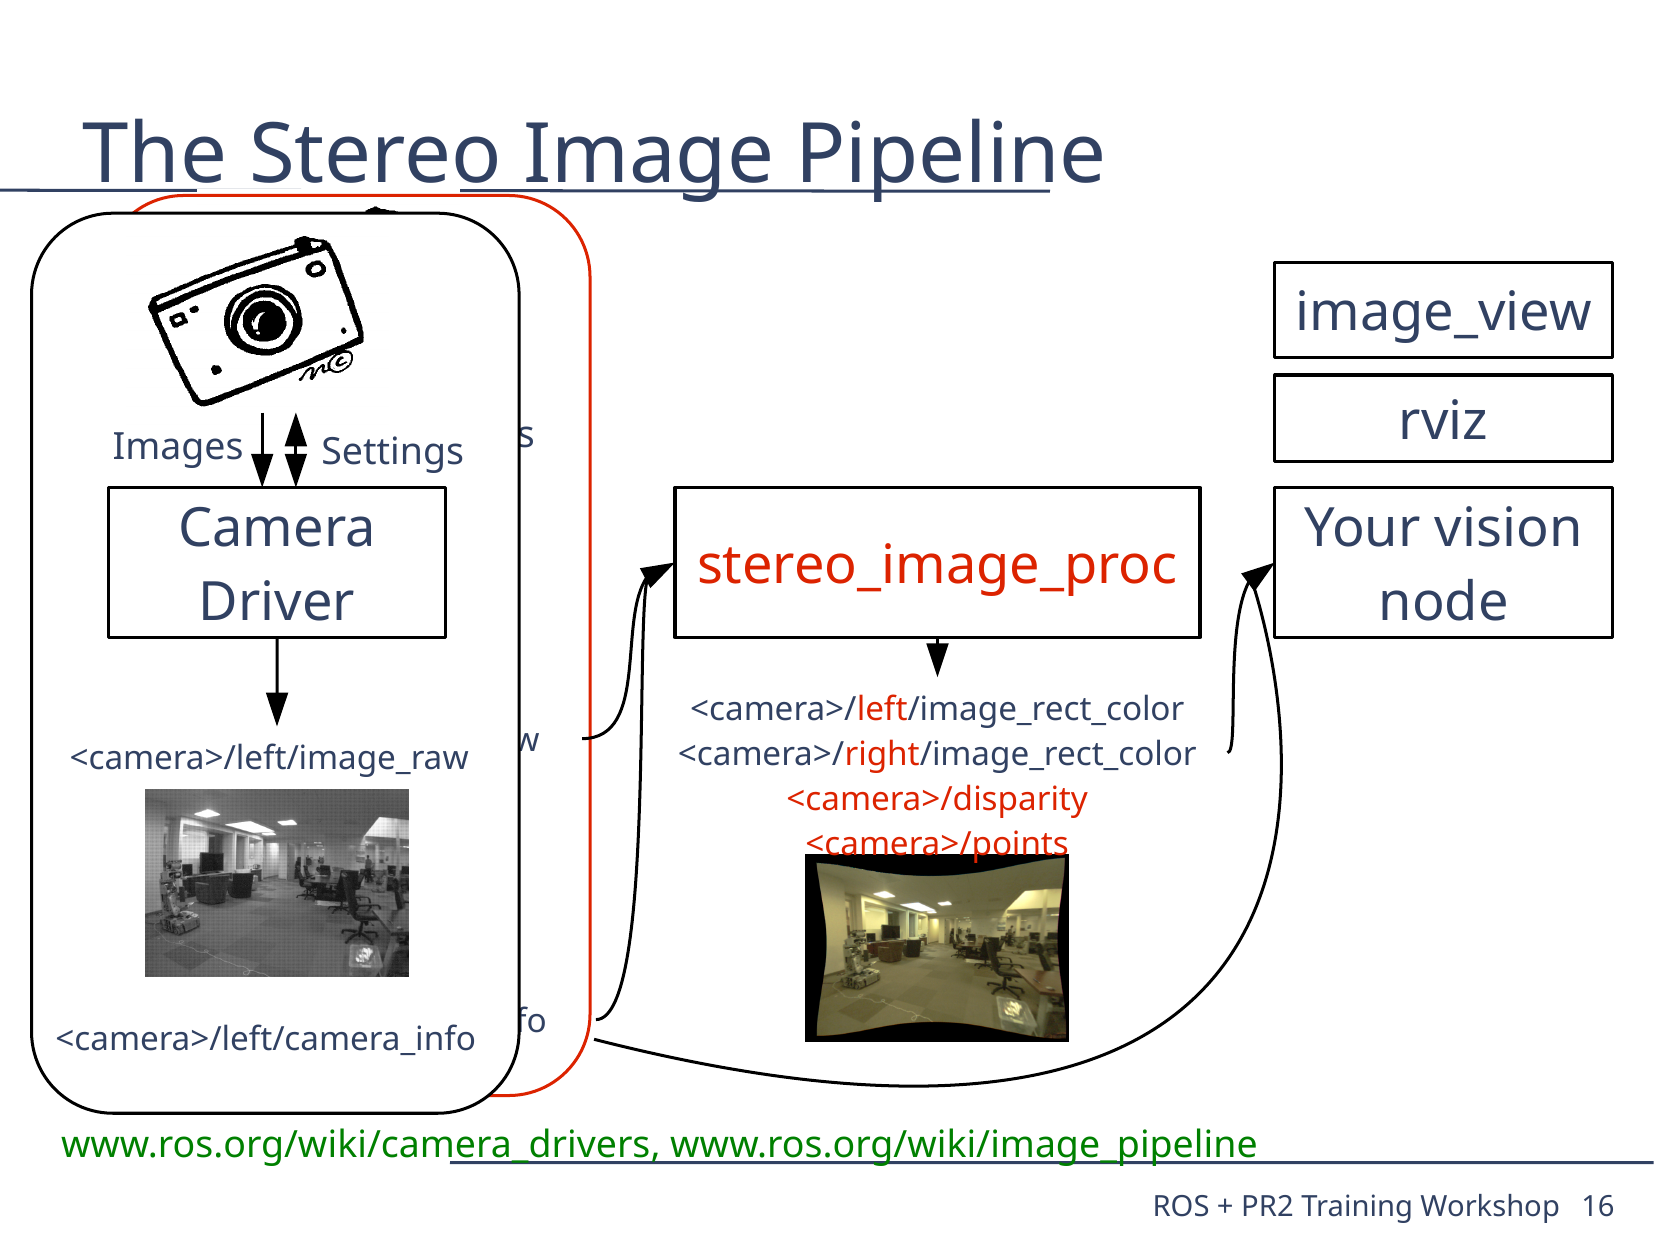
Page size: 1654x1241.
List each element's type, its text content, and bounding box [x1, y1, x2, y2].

text_box rviz [1274, 375, 1613, 462]
text_box [36, 1059, 515, 1114]
text_box [263, 425, 295, 487]
text_box stereo_image_proc [675, 487, 1201, 638]
text_box [31, 218, 520, 1007]
text_box Camera Driver [108, 487, 446, 638]
title The Stereo Image Pipeline [82, 82, 1571, 218]
text_box Settings [280, 417, 506, 474]
text_box <camera>/left/image_raw [27, 726, 512, 778]
text_box Settings [520, 399, 577, 456]
text_box www.ros.org/wiki/camera_drivers, www.ros.org/wiki/image_pipeline [25, 1117, 1564, 1163]
picture [805, 854, 1069, 1043]
picture [145, 789, 409, 977]
text_box Your vision node [1274, 487, 1613, 638]
text_box <camera>/left/camera_info [6, 1007, 526, 1059]
text_box <camera>/left/image_rect_color <camera>/right/image_rect_color <camera>/disparity <camera>/points [640, 677, 1238, 839]
text_box <camera>/left/image_raw [520, 708, 583, 761]
text_box Images [70, 412, 259, 469]
text_box image_view [1274, 262, 1613, 358]
text_box <camera>/left/camera_info [520, 989, 588, 1042]
text_box [31, 218, 276, 726]
picture [126, 218, 389, 425]
